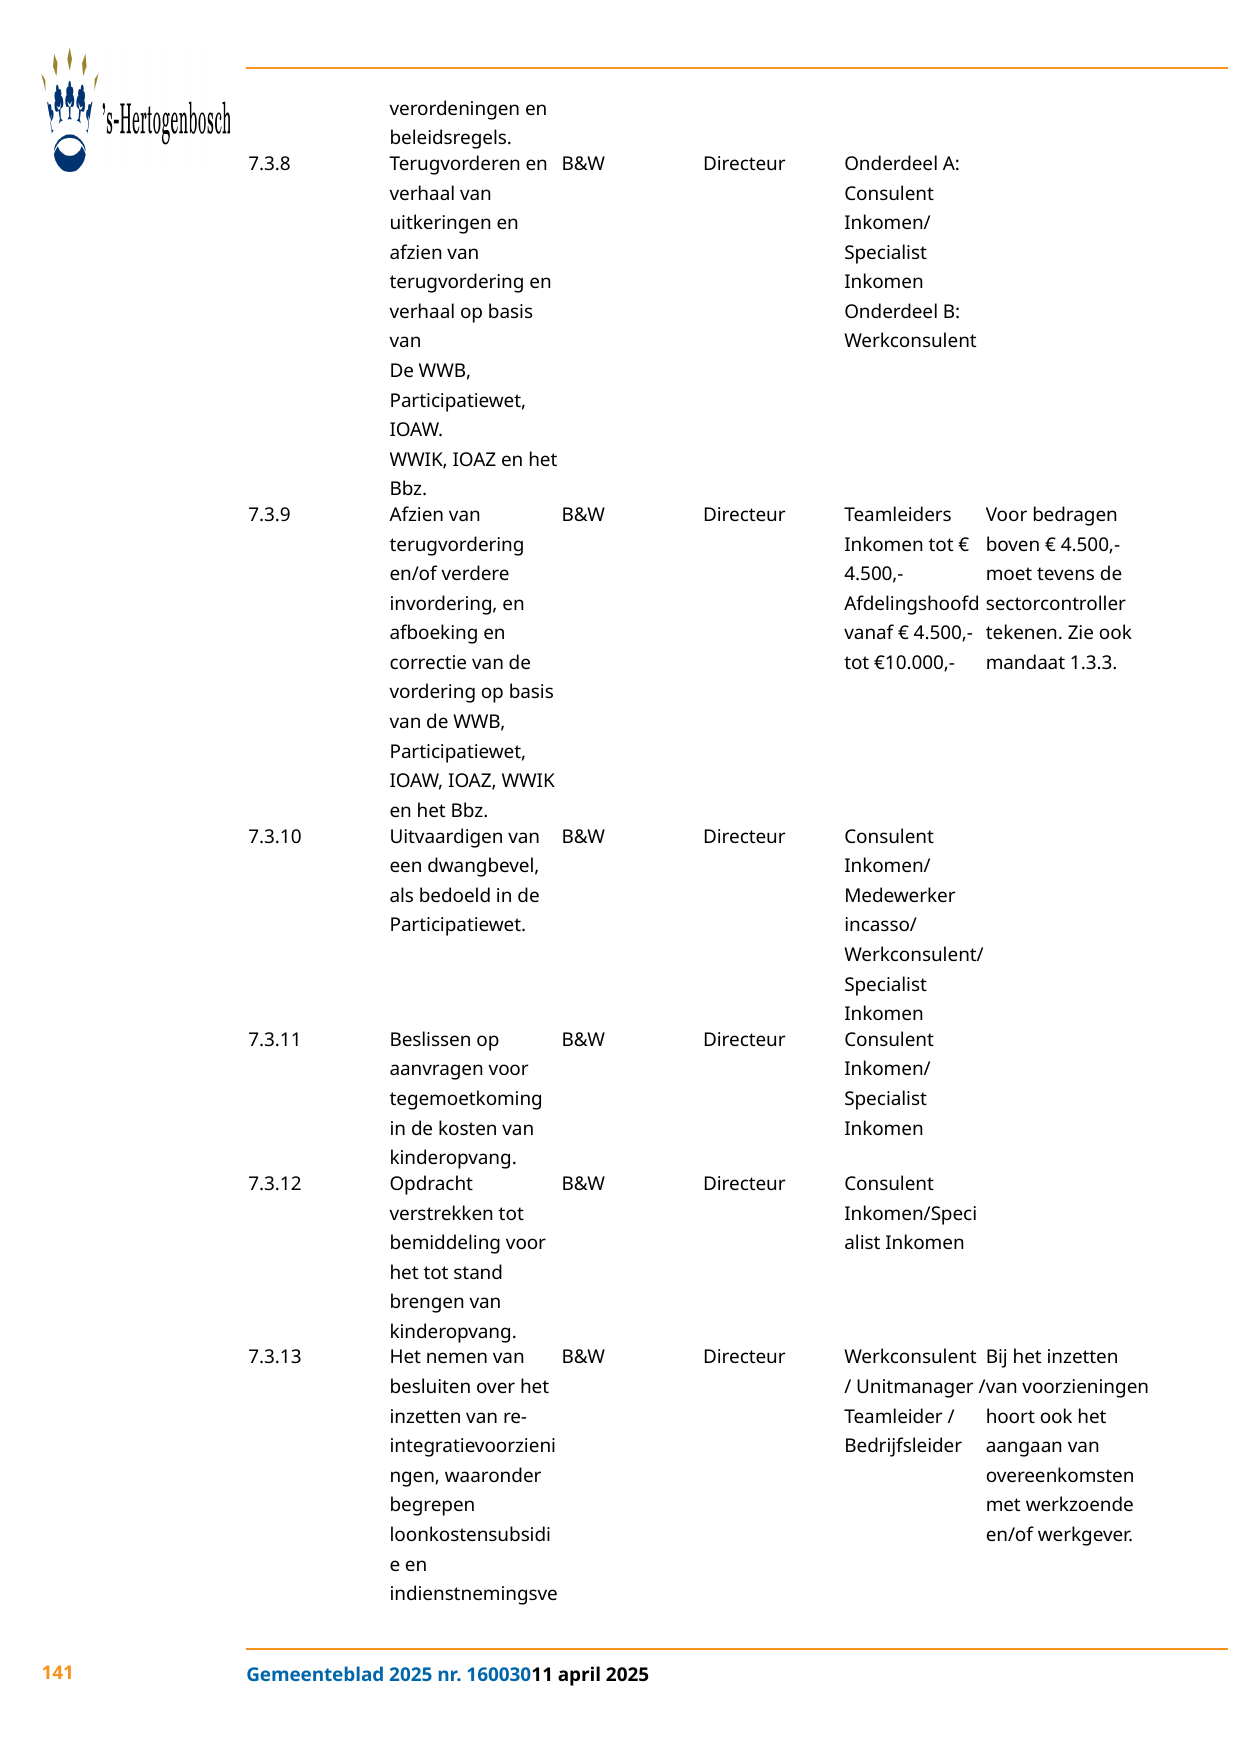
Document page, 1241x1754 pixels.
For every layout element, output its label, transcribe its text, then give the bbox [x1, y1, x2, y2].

table_cell [986, 1170, 1152, 1344]
picture [41, 47, 231, 172]
table_cell [986, 1026, 1152, 1170]
table_cell B&W [561, 1026, 703, 1170]
table_cell Directeur [703, 1344, 844, 1606]
table_cell verordeningen en beleidsregels. [389, 95, 561, 150]
table_cell Consulent Inkomen/Specialist Inkomen [844, 1170, 986, 1344]
table_cell Onderdeel A: Consulent Inkomen/ Specialist Inkomen Onderdeel B: Werkconsulent [844, 150, 986, 501]
table_cell B&W [561, 501, 703, 823]
table_cell [986, 150, 1152, 501]
table_cell Consulent Inkomen/ Specialist Inkomen [844, 1026, 986, 1170]
table_cell [703, 95, 844, 150]
table_cell Voor bedragen boven € 4.500,- moet tevens de sectorcontroller tekenen. Zie ook mandaat 1.3.3. [986, 501, 1152, 823]
table_cell B&W [561, 1344, 703, 1606]
table_cell Directeur [703, 150, 844, 501]
table_cell 7.3.8 [248, 150, 389, 501]
table_cell Directeur [703, 1170, 844, 1344]
table_cell 7.3.11 [248, 1026, 389, 1170]
table_cell Bij het inzetten van voorzieningen hoort ook het aangaan van overeenkomsten met werkzoende en/of werkgever. [986, 1344, 1152, 1606]
table_cell [986, 95, 1152, 150]
table_cell Directeur [703, 501, 844, 823]
table_cell Afzien van terugvordering en/of verdere invordering, en afboeking en correctie van de vordering op basis van de WWB, Participatiewet, IOAW, IOAZ, WWIK en het Bbz. [389, 501, 561, 823]
table_cell Beslissen op aanvragen voor tegemoetkoming in de kosten van kinderopvang. [389, 1026, 561, 1170]
table_cell Het nemen van besluiten over het inzetten van re-integratievoorzieningen, waaronder begrepen loonkostensubsidie en indienstnemingsve [389, 1344, 561, 1606]
table_cell 7.3.9 [248, 501, 389, 823]
table_cell Teamleiders Inkomen tot € 4.500,- Afdelingshoofd vanaf € 4.500,- tot €10.000,- [844, 501, 986, 823]
table_cell 7.3.10 [248, 823, 389, 1026]
table_cell Werkconsulent / Unitmanager / Teamleider / Bedrijfsleider [844, 1344, 986, 1606]
table_cell 7.3.12 [248, 1170, 389, 1344]
table_cell Opdracht verstrekken tot bemiddeling voor het tot stand brengen van kinderopvang. [389, 1170, 561, 1344]
table_cell Terugvorderen en verhaal van uitkeringen en afzien van terugvordering en verhaal op basis van De WWB, Participatiewet, IOAW. WWIK, IOAZ en het Bbz. [389, 150, 561, 501]
table_cell 7.3.13 [248, 1344, 389, 1606]
table_cell [844, 95, 986, 150]
table_cell Directeur [703, 1026, 844, 1170]
table_cell B&W [561, 823, 703, 1026]
table_cell Consulent Inkomen/ Medewerker incasso/ Werkconsulent/ Specialist Inkomen [844, 823, 986, 1026]
table_cell [561, 95, 703, 150]
table_cell B&W [561, 1170, 703, 1344]
table_cell Directeur [703, 823, 844, 1026]
table_cell Uitvaardigen van een dwangbevel, als bedoeld in de Participatiewet. [389, 823, 561, 1026]
table_cell [986, 823, 1152, 1026]
table_cell [248, 95, 389, 150]
table_cell B&W [561, 150, 703, 501]
